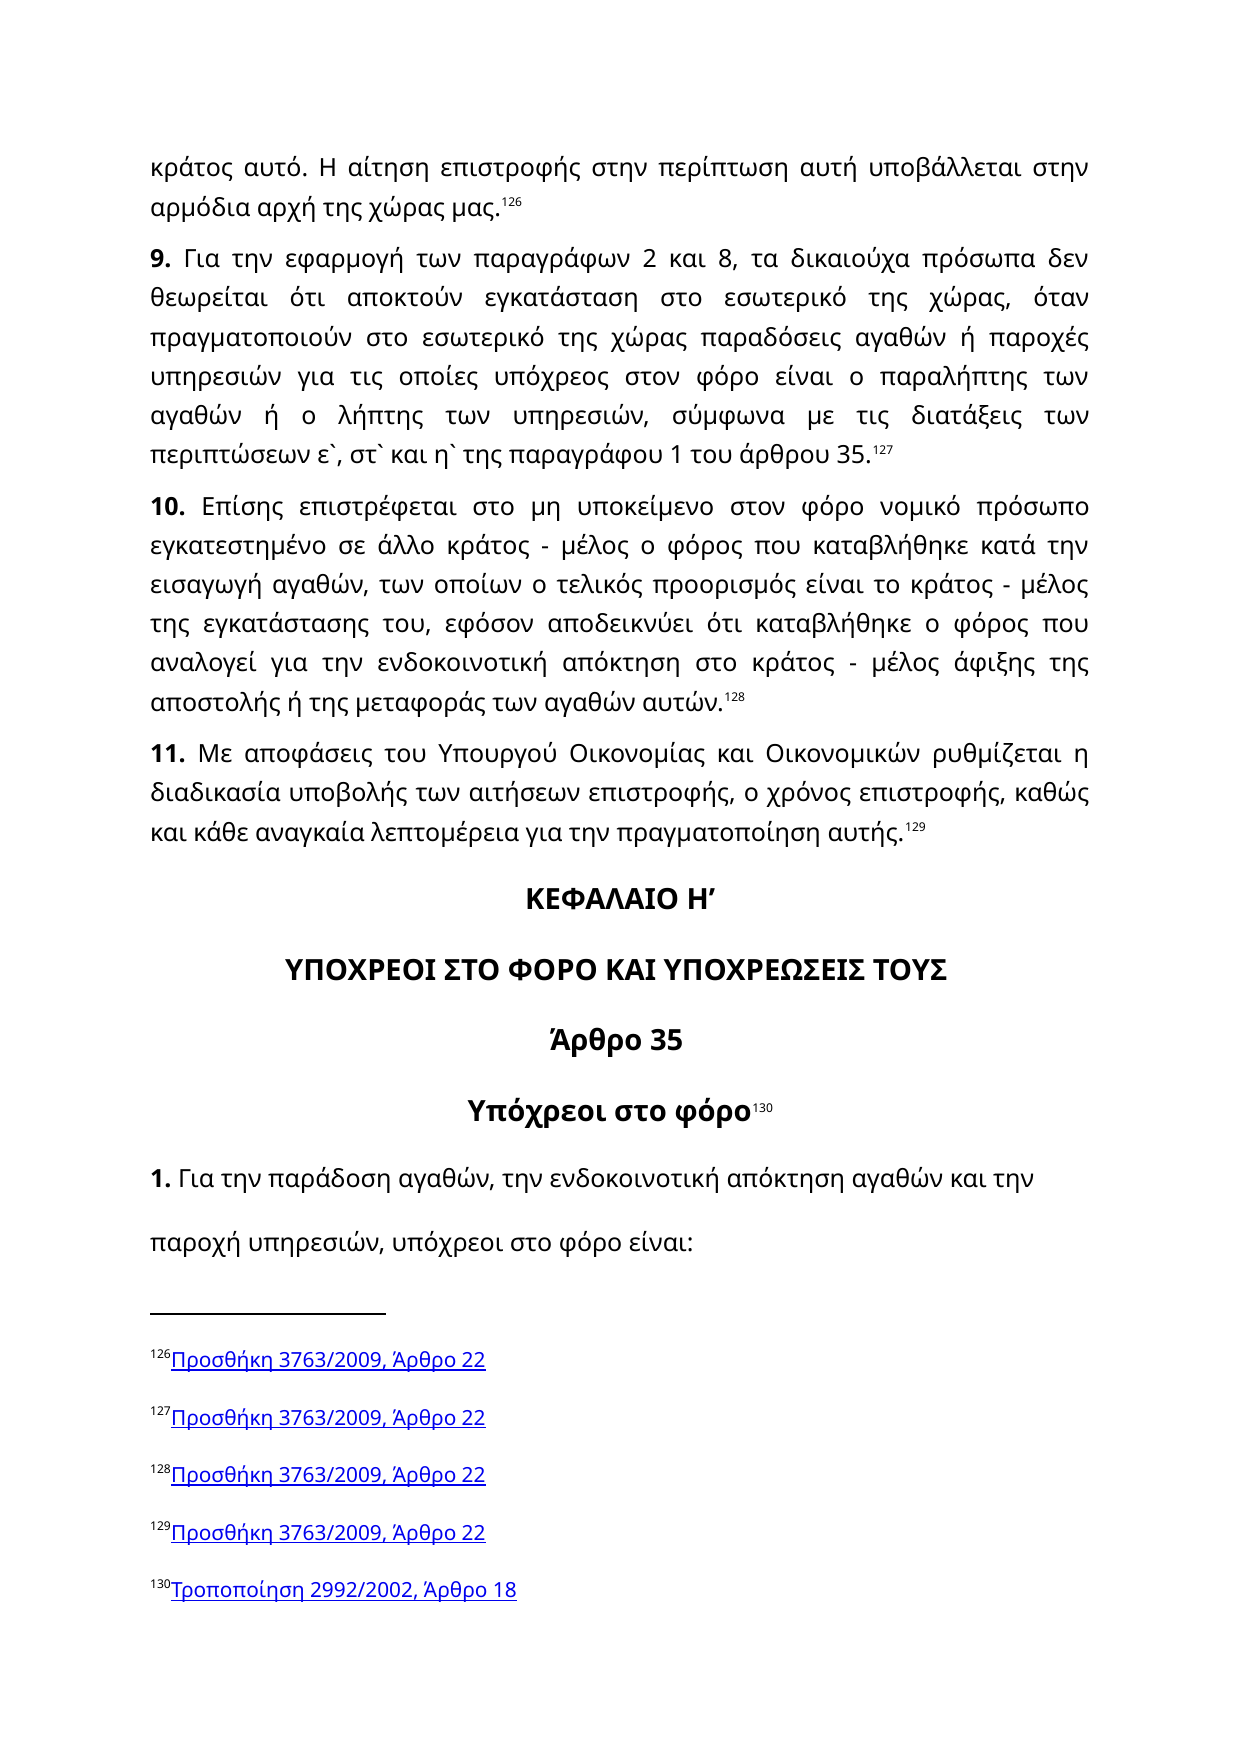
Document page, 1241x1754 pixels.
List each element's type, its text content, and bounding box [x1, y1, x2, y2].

text κράτος αυτό. Η αίτηση επιστροφής στην περίπτωση αυτή υποβάλλεται στην αρμόδια αρχή της χώρας μας. [150, 150, 1090, 223]
text Προσθήκη 3763/2009, Άρθρο 22 [150, 1518, 1090, 1546]
text Προσθήκη 3763/2009, Άρθρο 22 [150, 1345, 1090, 1373]
text 1. Για την παράδοση αγαθών, την ενδοκοινοτική απόκτηση αγαθών και την [150, 1161, 1090, 1195]
subtitle ΚΕΦΑΛΑΙΟ Η’ [150, 878, 1090, 918]
text 9. Για την εφαρμογή των παραγράφων 2 και 8, τα δικαιούχα πρόσωπα δεν θεωρείται ότι αποκτούν εγκατάσταση στο εσωτερικό της χώρας, όταν πραγματοποιούν στο εσωτερικό της χώρας παραδόσεις αγαθών ή παροχές υπηρεσιών για τις οποίες υπόχρεος στον φόρο είναι ο παραλήπτης των αγαθών ή ο λήπτης των υπηρεσιών, σύμφωνα με τις διατάξεις των περιπτώσεων ε`, στ` και η` της παραγράφου 1 του άρθρου 35. [150, 241, 1090, 471]
subtitle ΥΠΟΧΡΕΟΙ ΣΤΟ ΦΟΡΟ ΚΑΙ ΥΠΟΧΡΕΩΣΕΙΣ ΤΟΥΣ [150, 949, 1090, 989]
subtitle Υπόχρεοι στο φόρο [150, 1090, 1090, 1130]
text Τροποποίηση 2992/2002, Άρθρο 18 [150, 1576, 1090, 1604]
text 11. Με αποφάσεις του Υπουργού Οικονομίας και Οικονομικών ρυθμίζεται η διαδικασία υποβολής των αιτήσεων επιστροφής, ο χρόνος επιστροφής, καθώς και κάθε αναγκαία λεπτομέρεια για την πραγματοποίηση αυτής. [150, 736, 1090, 848]
text Προσθήκη 3763/2009, Άρθρο 22 [150, 1460, 1090, 1489]
text 10. Επίσης επιστρέφεται στο μη υποκείμενο στον φόρο νομικό πρόσωπο εγκατεστημένο σε άλλο κράτος - μέλος ο φόρος που καταβλήθηκε κατά την εισαγωγή αγαθών, των οποίων ο τελικός προορισμός είναι το κράτος - μέλος της εγκατάστασης του, εφόσον αποδεικνύει ότι καταβλήθηκε ο φόρος που αναλογεί για την ενδοκοινοτική απόκτηση στο κράτος - μέλος άφιξης της αποστολής ή της μεταφοράς των αγαθών αυτών. [150, 488, 1090, 718]
subtitle Άρθρο 35 [150, 1019, 1090, 1059]
text παροχή υπηρεσιών, υπόχρεοι στο φόρο είναι: [150, 1225, 1090, 1259]
text Προσθήκη 3763/2009, Άρθρο 22 [150, 1403, 1090, 1431]
